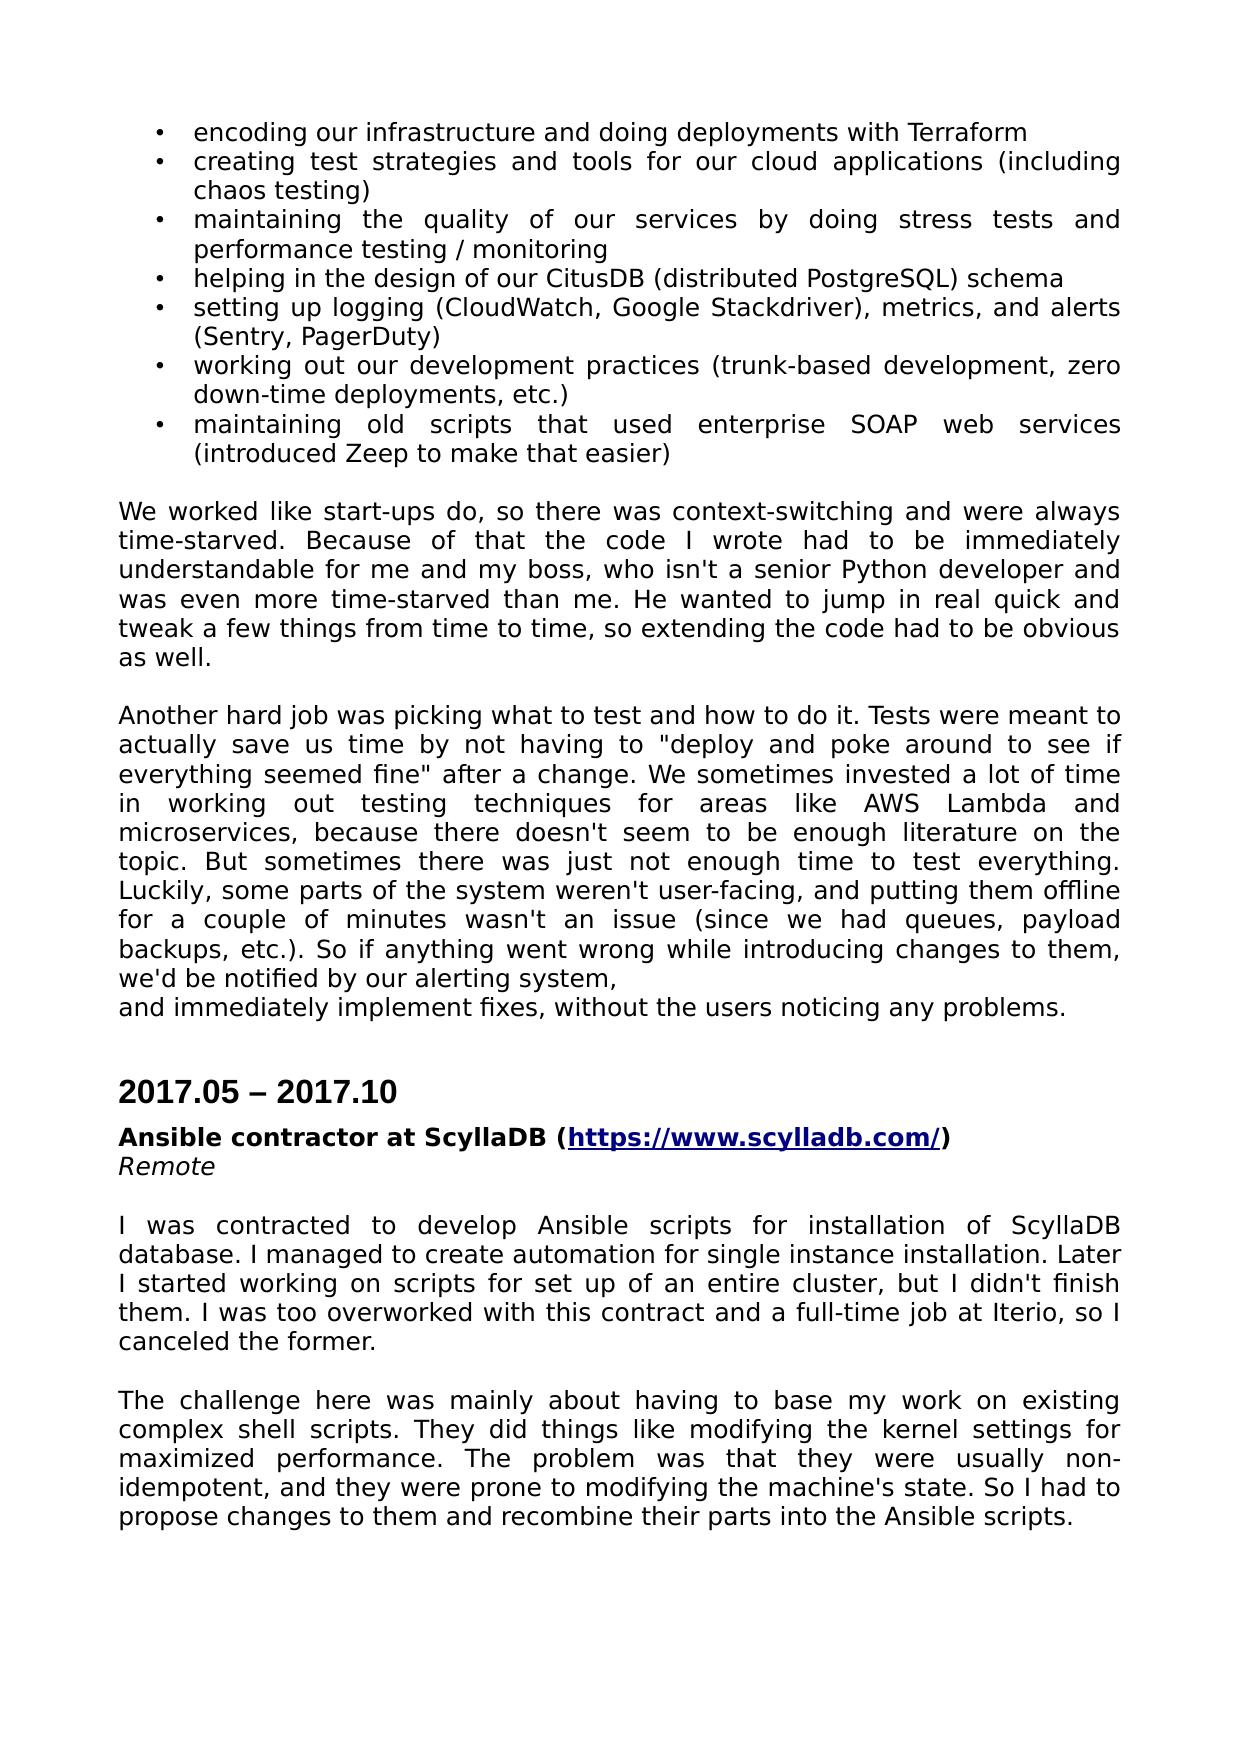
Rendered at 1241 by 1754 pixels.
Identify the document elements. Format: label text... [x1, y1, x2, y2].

text Remote [118, 1153, 1122, 1182]
list maintaining the quality of our services by doing stress tests and performance testing / monitoring [156, 206, 1122, 264]
text Ansible contractor at ScyllaDB (https://www.scylladb.com/) [118, 1123, 1122, 1153]
text The challenge here was mainly about having to base my work on existing complex shell scripts. They did things like modifying the kernel settings for maximized performance. The problem was that they were usually non-idempotent, and they were prone to modifying the machine's state. So I had to propose changes to them and recombine their parts into the Ansible scripts. [118, 1386, 1122, 1532]
text Another hard job was picking what to test and how to do it. Tests were meant to actually save us time by not having to "deploy and poke around to see if everything seemed fine" after a change. We sometimes invested a lot of time in working out testing techniques for areas like AWS Lambda and microservices, because there doesn't seem to be enough literature on the topic. But sometimes there was just not enough time to test everything. Luckily, some parts of the system weren't user-facing, and putting them offline for a couple of minutes wasn't an issue (since we had queues, payload backups, etc.). So if anything went wrong while introducing changes to them, we'd be notified by our alerting system, [118, 701, 1122, 993]
list working out our development practices (trunk-based development, zero down-time deployments, etc.) [156, 351, 1122, 410]
list setting up logging (CloudWatch, Google Stackdriver), metrics, and alerts (Sentry, PagerDuty) [156, 293, 1122, 351]
text We worked like start-ups do, so there was context-switching and were always time-starved. Because of that the code I wrote had to be immediately understandable for me and my boss, who isn't a senior Python developer and was even more time-starved than me. He wanted to jump in real quick and tweak a few things from time to time, so extending the code had to be obvious as well. [118, 497, 1122, 672]
text I was contracted to develop Ansible scripts for installation of ScyllaDB database. I managed to create automation for single instance installation. Later I started working on scripts for set up of an entire cluster, but I didn't finish them. I was too overworked with this contract and a full-time job at Iterio, so I canceled the former. [118, 1211, 1122, 1357]
subtitle 2017.05 – 2017.10 [118, 1072, 1122, 1111]
list helping in the design of our CitusDB (distributed PostgreSQL) schema [156, 264, 1122, 293]
text and immediately implement fixes, without the users noticing any problems. [118, 993, 1122, 1022]
list encoding our infrastructure and doing deployments with Terraform [156, 118, 1122, 147]
list creating test strategies and tools for our cloud applications (including chaos testing) [156, 147, 1122, 206]
list maintaining old scripts that used enterprise SOAP web services (introduced Zeep to make that easier) [156, 410, 1122, 468]
